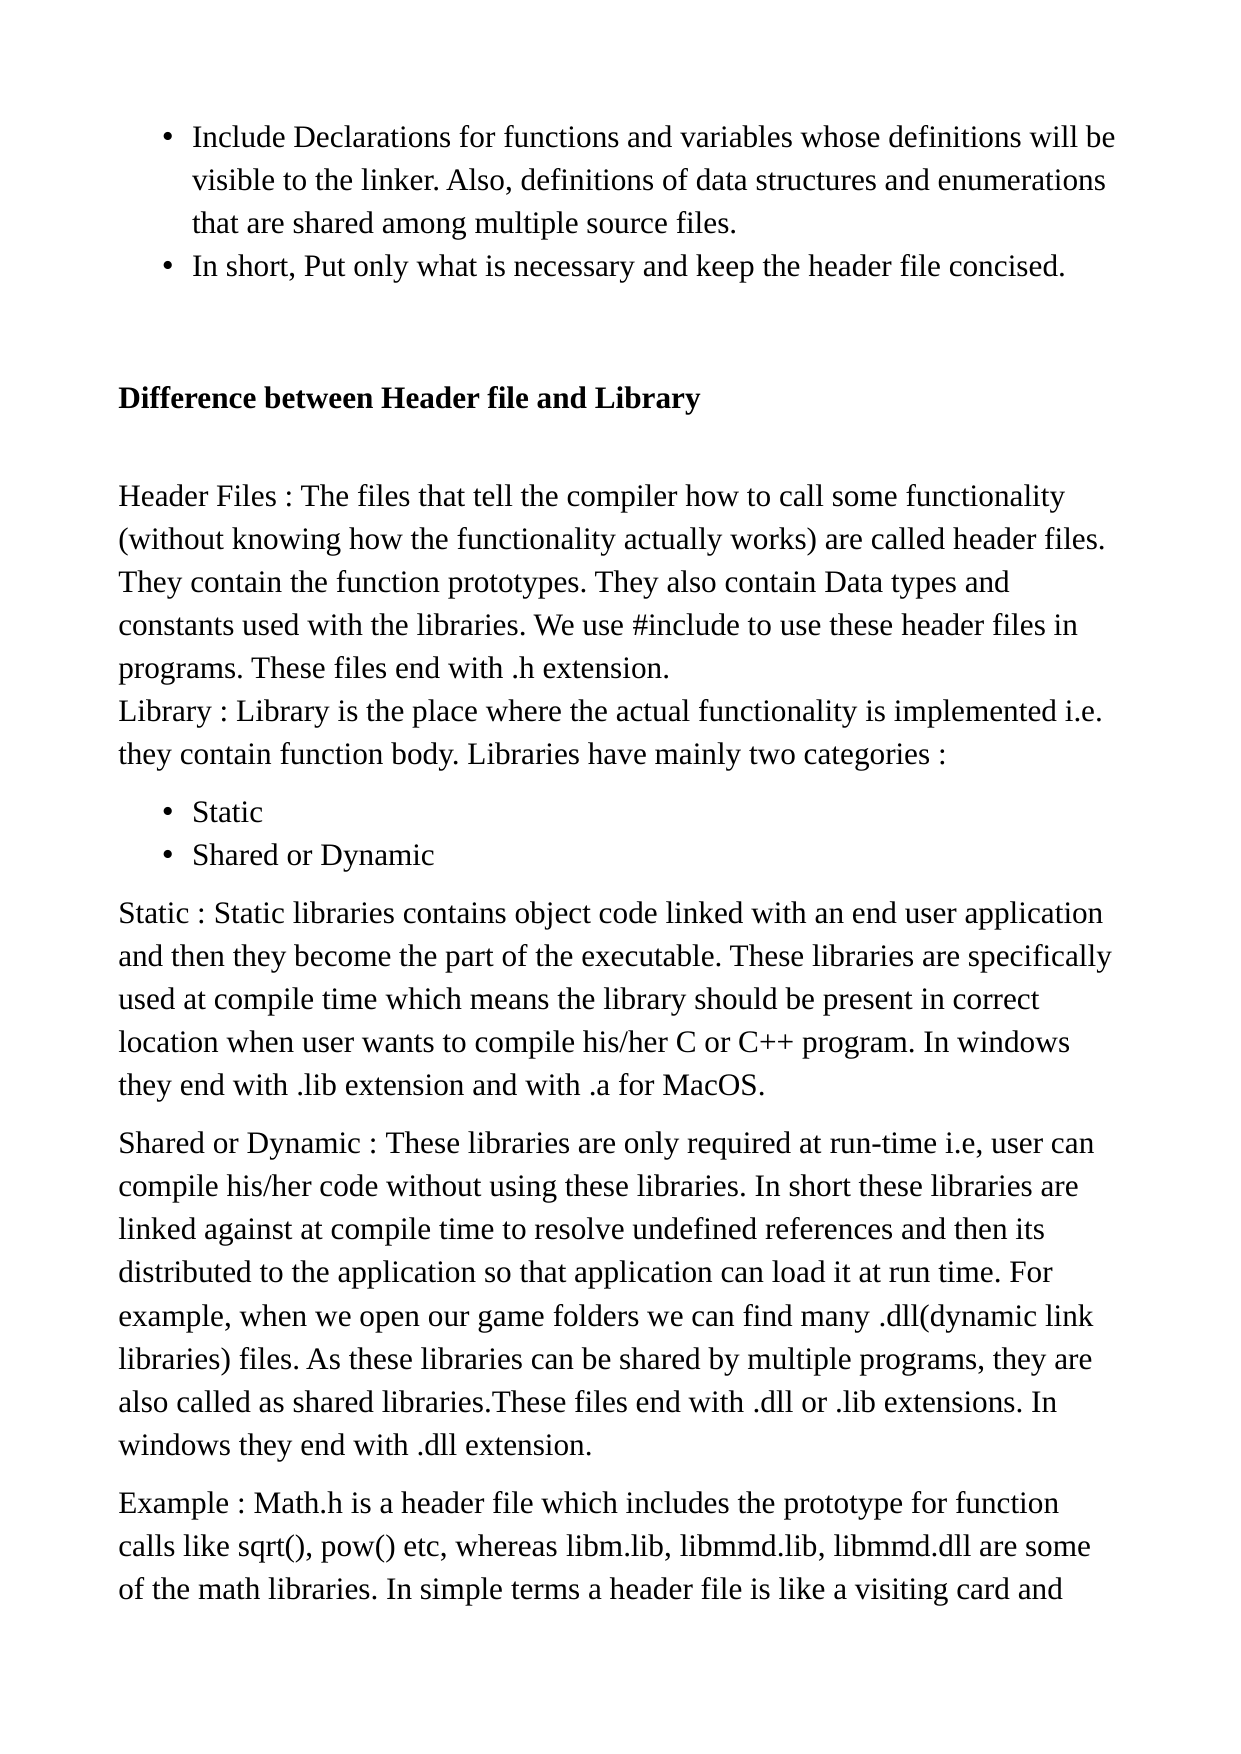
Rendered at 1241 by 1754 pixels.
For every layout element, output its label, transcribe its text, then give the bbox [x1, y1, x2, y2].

subtitle Difference between Header file and Library [118, 379, 1122, 415]
text Shared or Dynamic : These libraries are only required at run-time i.e, user can compile his/her code without using these libraries. In short these libraries are linked against at compile time to resolve undefined references and then its distributed to the application so that application can load it at run time. For example, when we open our game folders we can find many .dll(dynamic link libraries) files. As these libraries can be shared by multiple programs, they are also called as shared libraries.These files end with .dll or .lib extensions. In windows they end with .dll extension. [118, 1124, 1122, 1462]
list Shared or Dynamic [162, 836, 1122, 872]
text Example : Math.h is a header file which includes the prototype for function calls like sqrt(), pow() etc, whereas libm.lib, libmmd.lib, libmmd.dll are some of the math libraries. In simple terms a header file is like a visiting card and [118, 1484, 1122, 1606]
list Static [162, 793, 1122, 829]
list In short, Put only what is necessary and keep the header file concised. [162, 247, 1122, 283]
text Header Files : The files that tell the compiler how to call some functionality (without knowing how the functionality actually works) are called header files. They contain the function prototypes. They also contain Data types and constants used with the libraries. We use #include to use these header files in programs. These files end with .h extension. Library : Library is the place where the actual functionality is implemented i.e. they contain function body. Libraries have mainly two categories : [118, 477, 1122, 771]
text Static : Static libraries contains object code linked with an end user application and then they become the part of the executable. These libraries are specifically used at compile time which means the library should be present in correct location when user wants to compile his/her C or C++ program. In windows they end with .lib extension and with .a for MacOS. [118, 894, 1122, 1102]
list Include Declarations for functions and variables whose definitions will be visible to the linker. Also, definitions of data structures and enumerations that are shared among multiple source files. [162, 118, 1122, 240]
